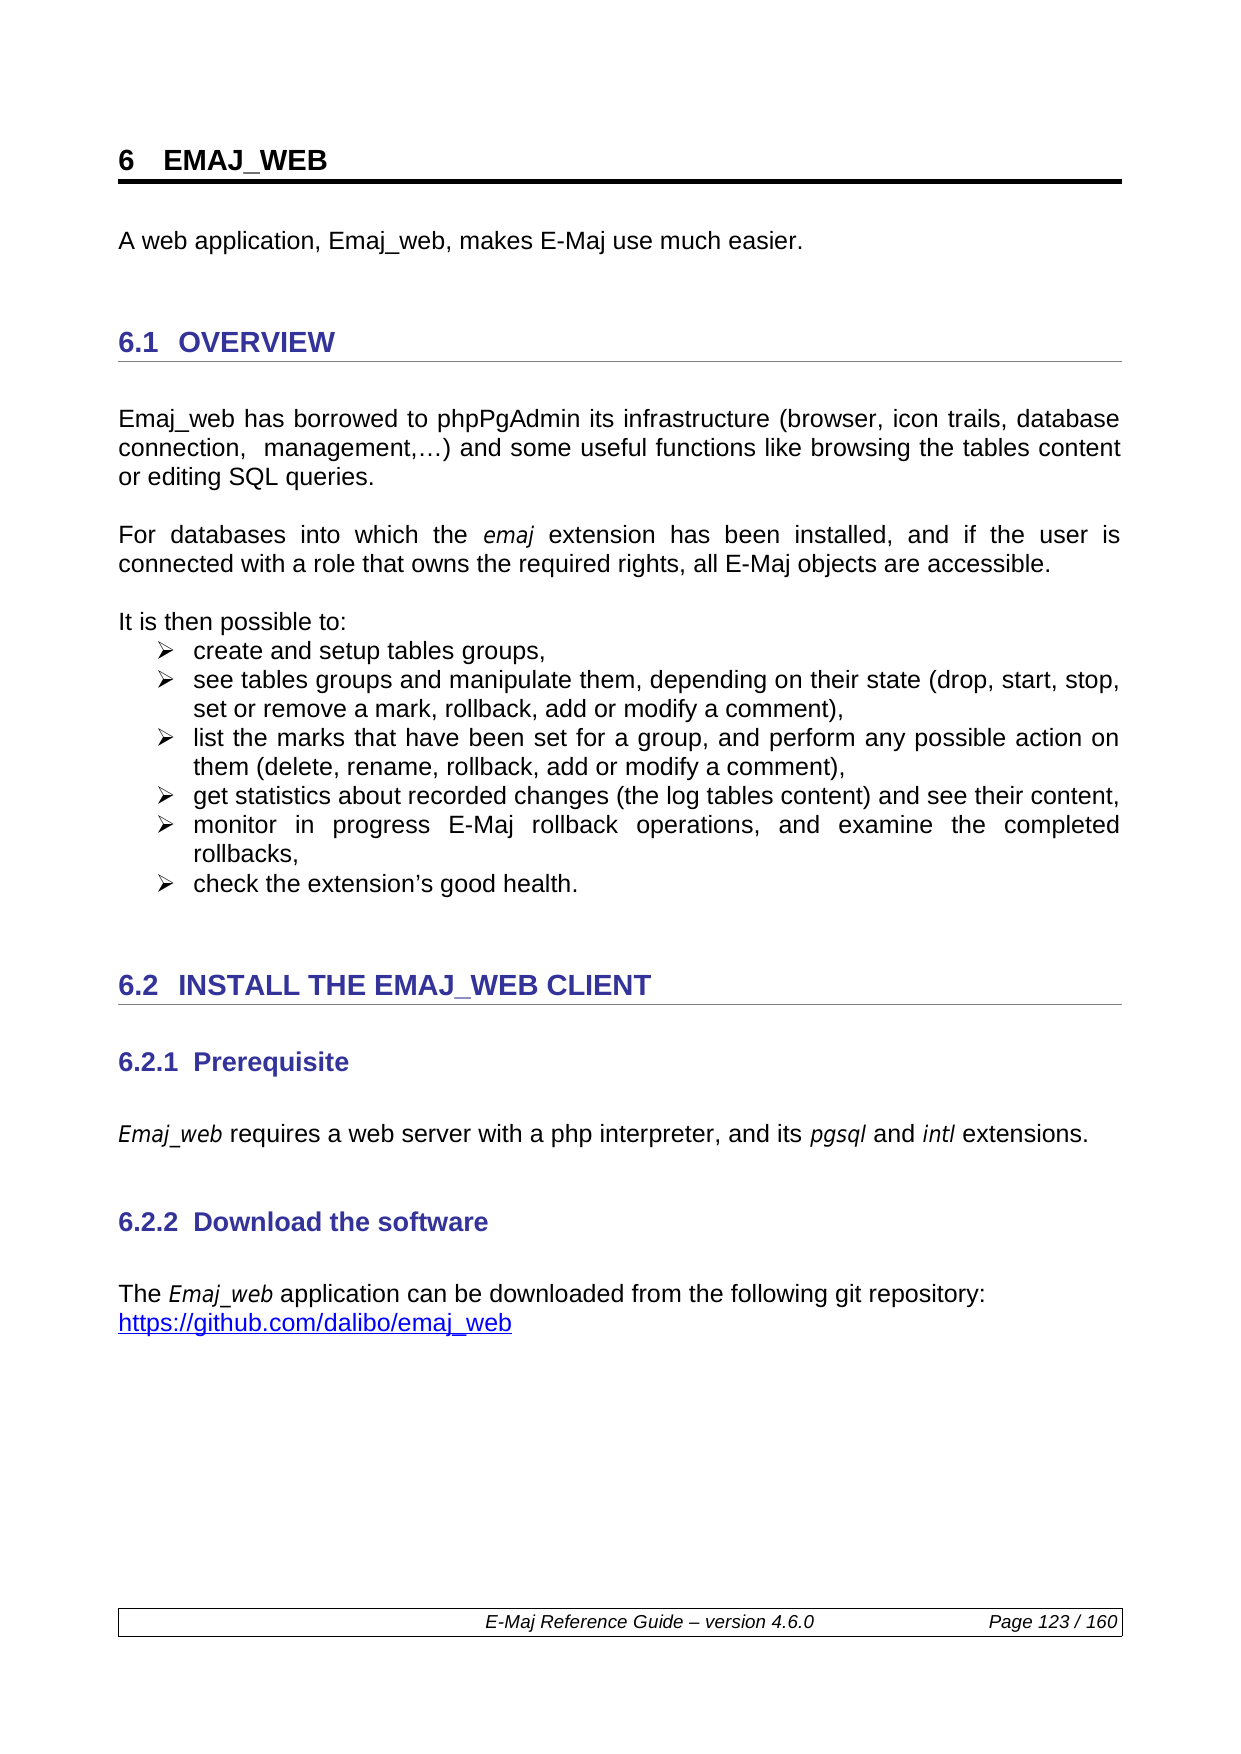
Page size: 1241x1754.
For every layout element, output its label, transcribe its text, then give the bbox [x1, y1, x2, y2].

text https://github.com/dalibo/emaj_web [118, 1308, 1122, 1337]
text Emaj_web requires a web server with a php interpreter, and its pgsql and intl extensions. [118, 1119, 1122, 1148]
text Emaj_web has borrowed to phpPgAdmin its infrastructure (browser, icon trails, database connection, management,…) and some useful functions like browsing the tables content or editing SQL queries. [118, 403, 1122, 491]
subtitle Install the Emaj_web client [118, 968, 1122, 1004]
text For databases into which the emaj extension has been installed, and if the user is connected with a role that owns the required rights, all E-Maj objects are accessible. [118, 520, 1122, 578]
list check the extension’s good health. [156, 868, 1122, 897]
subtitle Emaj_web [118, 143, 1122, 179]
list see tables groups and manipulate them, depending on their state (drop, start, stop, set or remove a mark, rollback, add or modify a comment), [156, 665, 1122, 723]
list list the marks that have been set for a group, and perform any possible action on them (delete, rename, rollback, add or modify a comment), [156, 723, 1122, 781]
text It is then possible to: [118, 607, 1122, 636]
subtitle Overview [118, 325, 1122, 361]
list monitor in progress E-Maj rollback operations, and examine the completed rollbacks, [156, 810, 1122, 868]
list create and setup tables groups, [156, 636, 1122, 665]
subtitle Download the software [118, 1206, 1122, 1237]
list get statistics about recorded changes (the log tables content) and see their content, [156, 781, 1122, 810]
text The Emaj_web application can be downloaded from the following git repository: [118, 1279, 1122, 1308]
text A web application, Emaj_web, makes E-Maj use much easier. [118, 226, 1122, 254]
subtitle Prerequisite [118, 1046, 1122, 1077]
